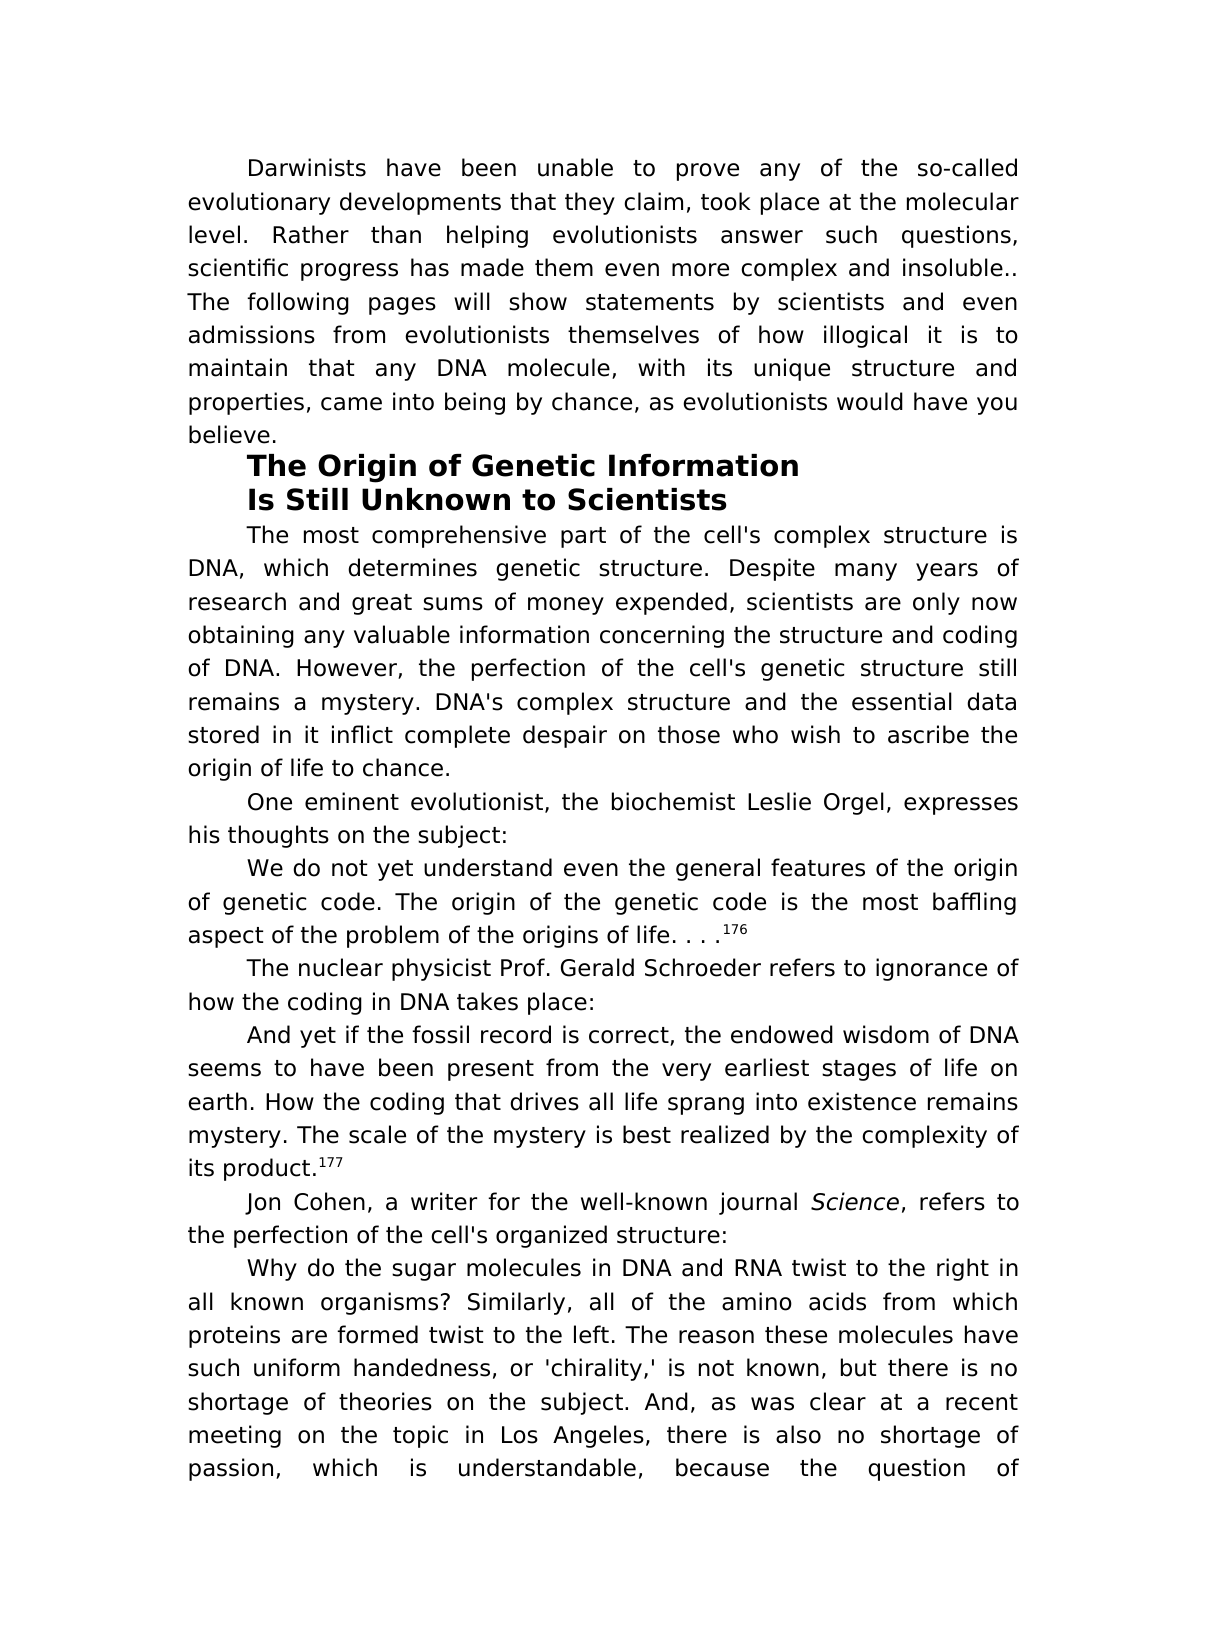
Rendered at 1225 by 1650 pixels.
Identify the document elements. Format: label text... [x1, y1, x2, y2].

text Jon Cohen, a writer for the well-known journal Science, refers to the perfection of the cell's organized structure: [187, 1183, 1020, 1250]
text The most comprehensive part of the cell's complex structure is DNA, which determines genetic structure. Despite many years of research and great sums of money expended, scientists are only now obtaining any valuable information concerning the structure and coding of DNA. However, the perfection of the cell's genetic structure still remains a mystery. DNA's complex structure and the essential data stored in it inflict complete despair on those who wish to ascribe the origin of life to chance. [187, 517, 1020, 783]
text The Origin of Genetic Information [187, 450, 1020, 483]
text Why do the sugar molecules in DNA and RNA twist to the right in all known organisms? Similarly, all of the amino acids from which proteins are formed twist to the left. The reason these molecules have such uniform handedness, or 'chirality,' is not known, but there is no shortage of theories on the subject. And, as was clear at a recent meeting on the topic in Los Angeles, there is also no shortage of passion, which is understandable, because the question of [187, 1250, 1020, 1483]
text The nuclear physicist Prof. Gerald Schroeder refers to ignorance of how the coding in DNA takes place: [187, 950, 1020, 1017]
text Is Still Unknown to Scientists [187, 483, 1020, 517]
text And yet if the fossil record is correct, the endowed wisdom of DNA seems to have been present from the very earliest stages of life on earth. How the coding that drives all life sprang into existence remains mystery. The scale of the mystery is best realized by the complexity of its product.177 [187, 1017, 1020, 1183]
text Darwinists have been unable to prove any of the so-called evolutionary developments that they claim, took place at the molecular level. Rather than helping evolutionists answer such questions, scientific progress has made them even more complex and insoluble.. The following pages will show statements by scientists and even admissions from evolutionists themselves of how illogical it is to maintain that any DNA molecule, with its unique structure and properties, came into being by chance, as evolutionists would have you believe. [187, 150, 1020, 450]
text We do not yet understand even the general features of the origin of genetic code. The origin of the genetic code is the most baffling aspect of the problem of the origins of life. . . .176 [187, 850, 1020, 950]
text One eminent evolutionist, the biochemist Leslie Orgel, expresses his thoughts on the subject: [187, 783, 1020, 850]
